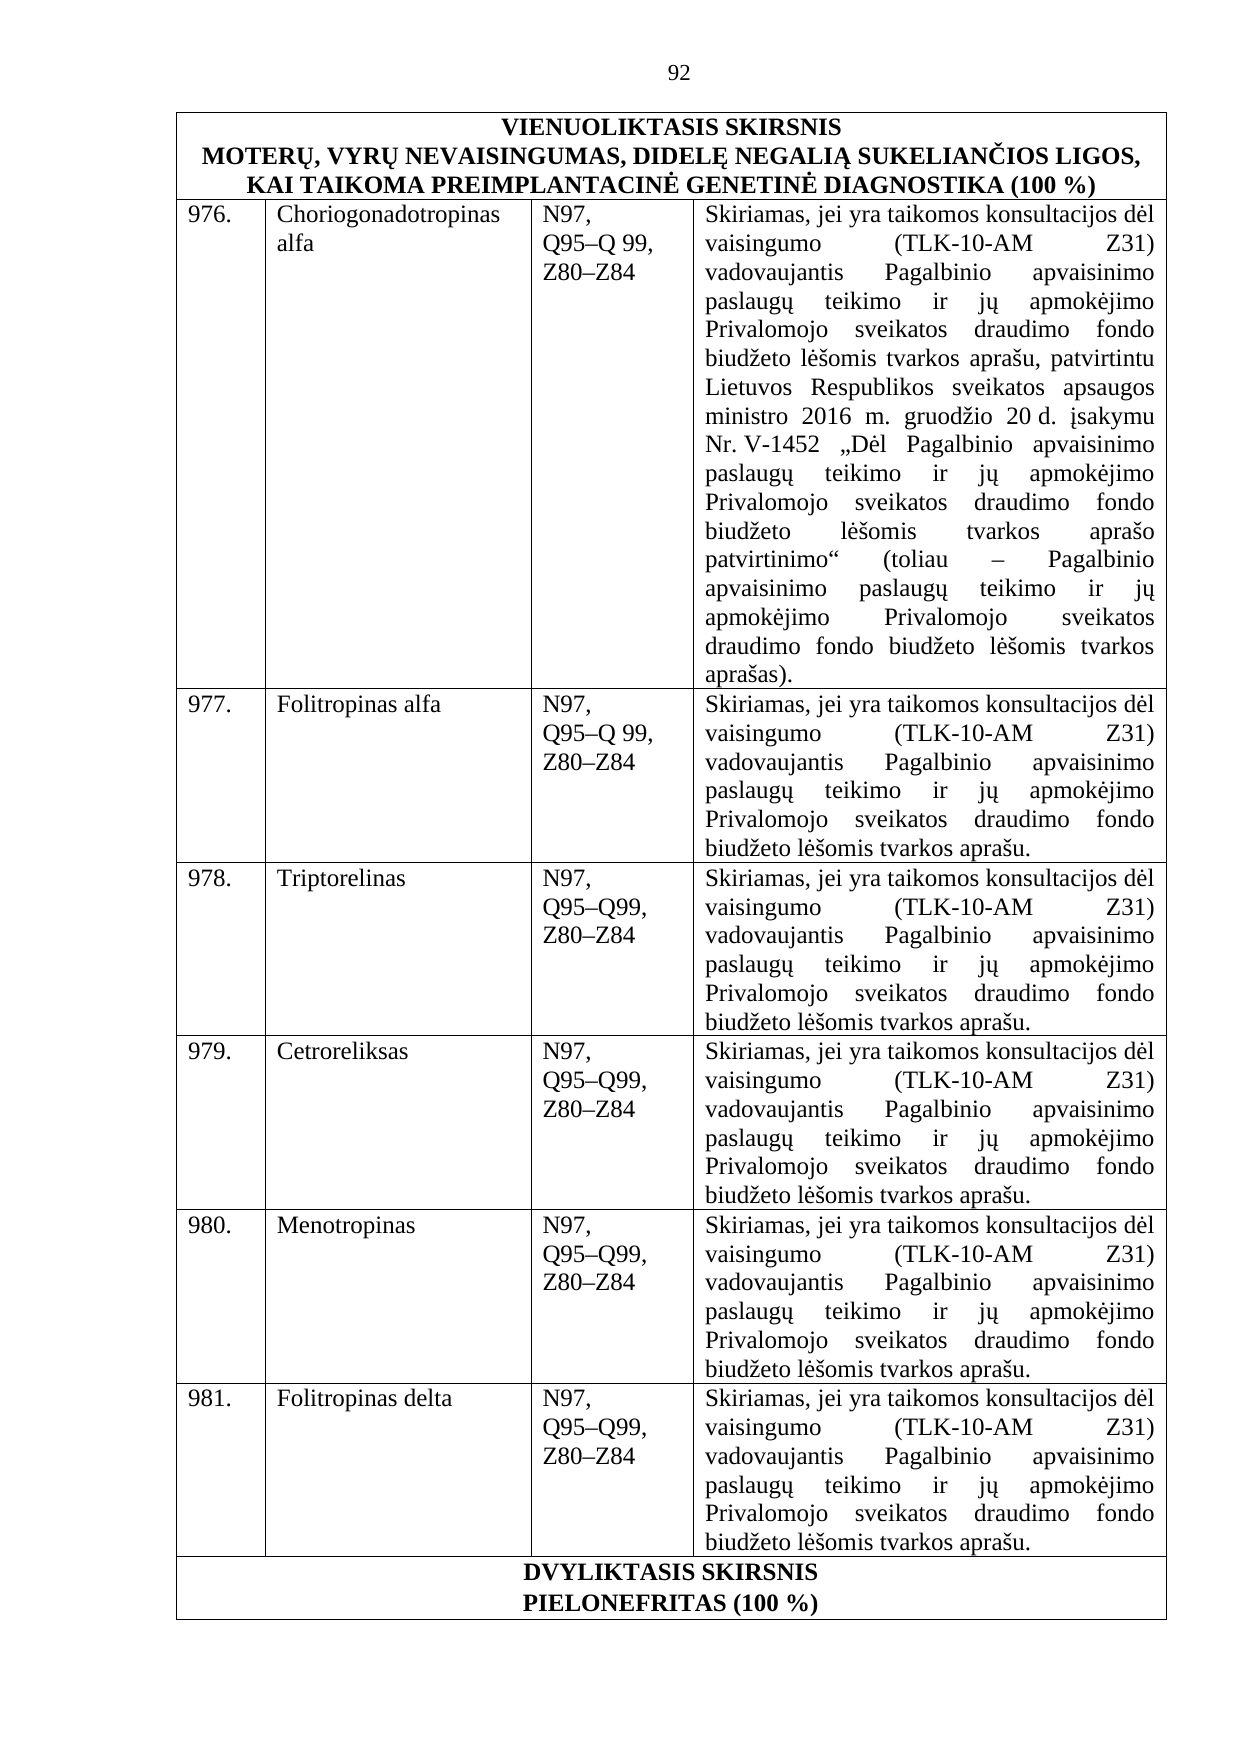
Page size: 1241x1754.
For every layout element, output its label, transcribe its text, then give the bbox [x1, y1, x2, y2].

table_cell Menotropinas [266, 1210, 531, 1382]
table_cell N97, Q95–Q99, Z80–Z84 [532, 1210, 693, 1382]
table_cell 978. [177, 863, 265, 1035]
table_cell N97, Q95–Q99, Z80–Z84 [532, 1036, 693, 1209]
table_cell DVYLIKTASIS SKIRSNIS PIELONEFRITAS (100 %) [177, 1557, 1166, 1618]
table_cell VIENUOLIKTASIS SKIRSNIS MOTERŲ, VYRŲ NEVAISINGUMAS, DIDELĘ NEGALIĄ SUKELIANČIOS LIGOS, KAI TAIKOMA PREIMPLANTACINĖ GENETINĖ DIAGNOSTIKA (100 %) [177, 113, 1166, 198]
table_cell Skiriamas, jei yra taikomos konsultacijos dėl vaisingumo (TLK-10-AM Z31) vadovaujantis Pagalbinio apvaisinimo paslaugų teikimo ir jų apmokėjimo Privalomojo sveikatos draudimo fondo biudžeto lėšomis tvarkos aprašu. [694, 1036, 1166, 1209]
table_cell N97, Q95–Q99, Z80–Z84 [532, 863, 693, 1035]
table_cell Skiriamas, jei yra taikomos konsultacijos dėl vaisingumo (TLK-10-AM Z31) vadovaujantis Pagalbinio apvaisinimo paslaugų teikimo ir jų apmokėjimo Privalomojo sveikatos draudimo fondo biudžeto lėšomis tvarkos aprašu. [694, 689, 1166, 862]
table_cell Folitropinas alfa [266, 689, 531, 862]
table_cell 980. [177, 1210, 265, 1382]
table_cell Skiriamas, jei yra taikomos konsultacijos dėl vaisingumo (TLK-10-AM Z31) vadovaujantis Pagalbinio apvaisinimo paslaugų teikimo ir jų apmokėjimo Privalomojo sveikatos draudimo fondo biudžeto lėšomis tvarkos aprašu. [694, 1210, 1166, 1382]
table_cell N97, Q95–Q 99, Z80–Z84 [532, 200, 693, 688]
table_cell Skiriamas, jei yra taikomos konsultacijos dėl vaisingumo (TLK-10-AM Z31) vadovaujantis Pagalbinio apvaisinimo paslaugų teikimo ir jų apmokėjimo Privalomojo sveikatos draudimo fondo biudžeto lėšomis tvarkos aprašu, patvirtintu Lietuvos Respublikos sveikatos apsaugos ministro 2016 m. gruodžio 20 d. įsakymu Nr. V-1452 „Dėl Pagalbinio apvaisinimo paslaugų teikimo ir jų apmokėjimo Privalomojo sveikatos draudimo fondo biudžeto lėšomis tvarkos aprašo patvirtinimo“ (toliau – Pagalbinio apvaisinimo paslaugų teikimo ir jų apmokėjimo Privalomojo sveikatos draudimo fondo biudžeto lėšomis tvarkos aprašas). [694, 200, 1166, 688]
table_cell Cetroreliksas [266, 1036, 531, 1209]
table_cell Folitropinas delta [266, 1384, 531, 1556]
table_cell 979. [177, 1036, 265, 1209]
table_cell N97, Q95–Q 99, Z80–Z84 [532, 689, 693, 862]
table_cell 977. [177, 689, 265, 862]
table_cell Skiriamas, jei yra taikomos konsultacijos dėl vaisingumo (TLK-10-AM Z31) vadovaujantis Pagalbinio apvaisinimo paslaugų teikimo ir jų apmokėjimo Privalomojo sveikatos draudimo fondo biudžeto lėšomis tvarkos aprašu. [694, 1384, 1166, 1556]
table_cell N97, Q95–Q99, Z80–Z84 [532, 1384, 693, 1556]
table_cell Skiriamas, jei yra taikomos konsultacijos dėl vaisingumo (TLK-10-AM Z31) vadovaujantis Pagalbinio apvaisinimo paslaugų teikimo ir jų apmokėjimo Privalomojo sveikatos draudimo fondo biudžeto lėšomis tvarkos aprašu. [694, 863, 1166, 1035]
table_cell 976. [177, 200, 265, 688]
table_cell Choriogonadotropinas alfa [266, 200, 531, 688]
table_cell Triptorelinas [266, 863, 531, 1035]
table_cell 981. [177, 1384, 265, 1556]
